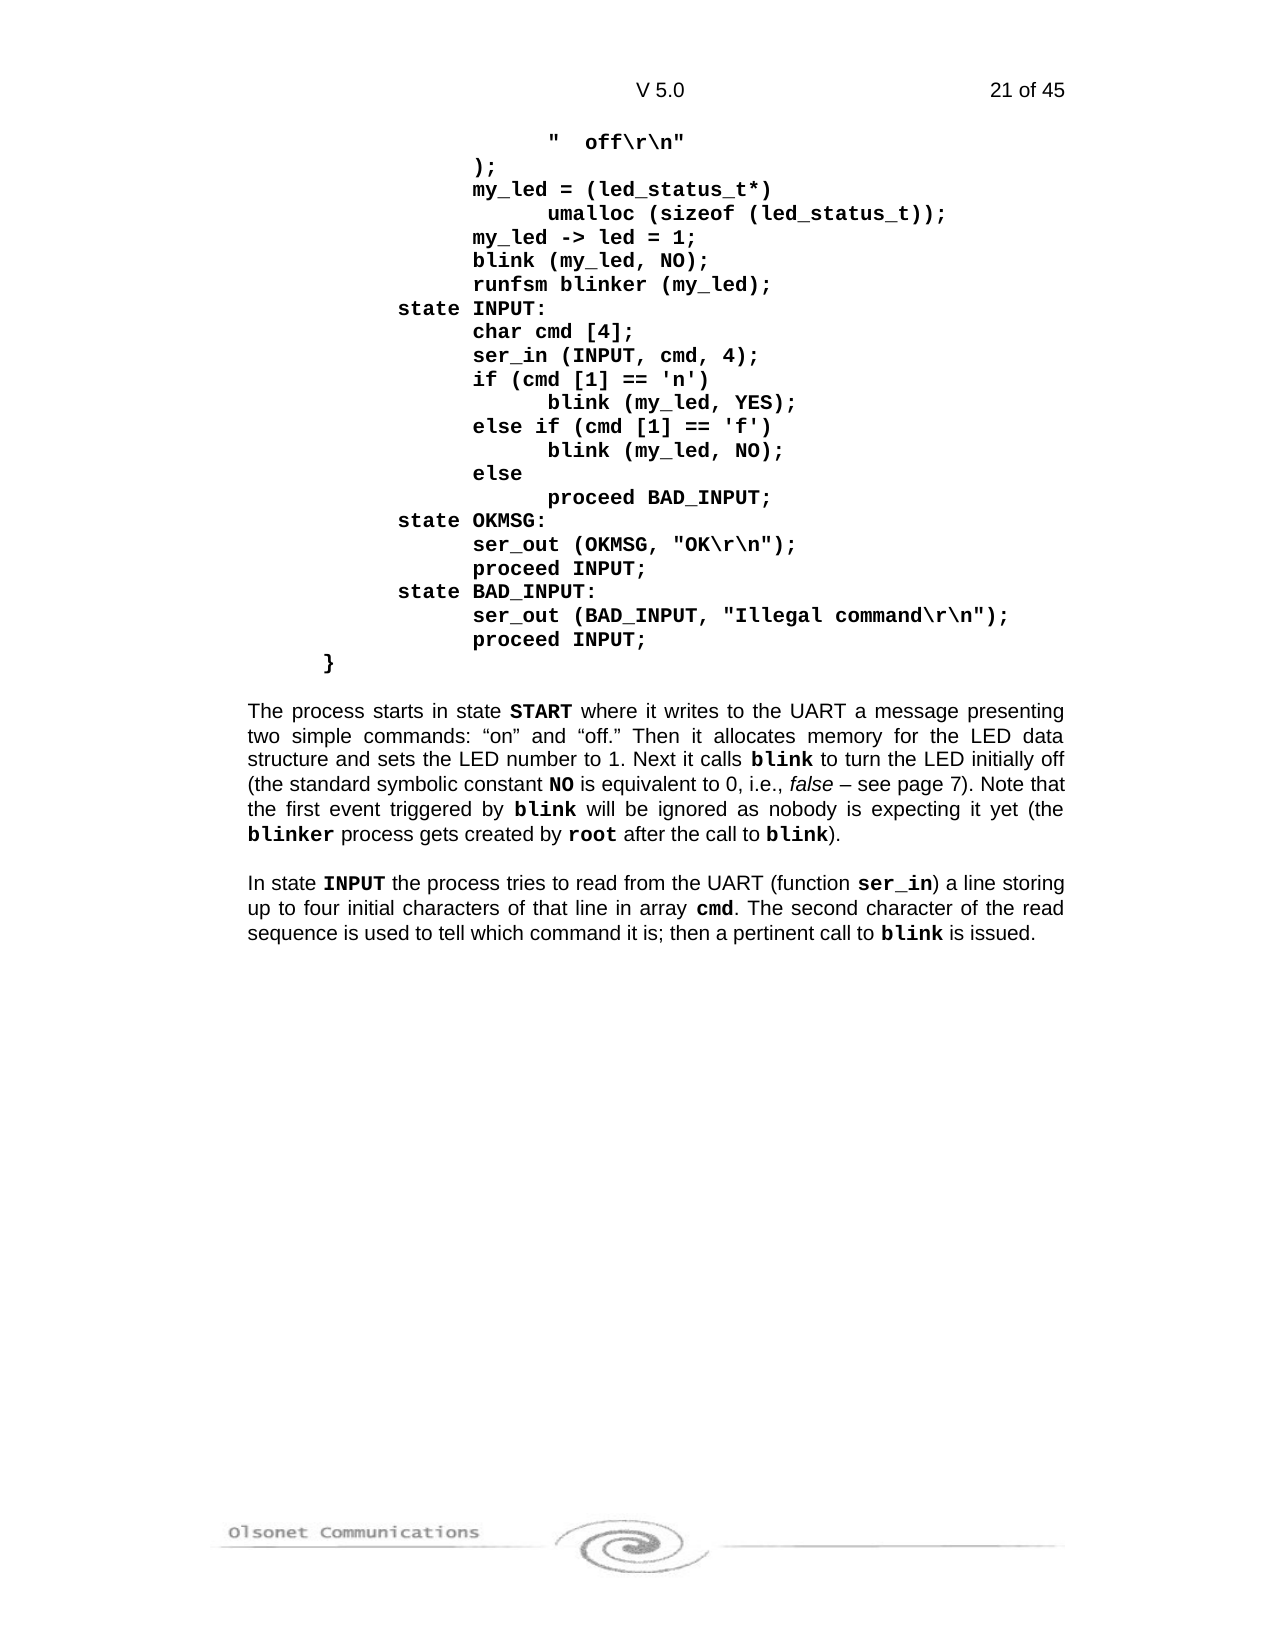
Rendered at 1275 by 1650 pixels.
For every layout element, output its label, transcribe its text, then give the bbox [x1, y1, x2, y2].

text if (cmd [1] == 'n') [247, 369, 1065, 392]
text ser_out (BAD_INPUT, "Illegal command\r\n"); [247, 605, 1065, 629]
text umalloc (sizeof (led_status_t)); [247, 203, 1065, 227]
text my_led = (led_status_t*) [247, 179, 1065, 203]
text else [247, 463, 1065, 487]
text state INPUT: [247, 298, 1065, 321]
text char cmd [4]; [247, 321, 1065, 345]
text } [247, 652, 1065, 676]
picture [210, 1504, 1065, 1596]
text blink (my_led, YES); [247, 392, 1065, 416]
text blink (my_led, NO); [247, 250, 1065, 274]
text proceed BAD_INPUT; [247, 487, 1065, 511]
text else if (cmd [1] == 'f') [247, 416, 1065, 439]
text my_led -> led = 1; [247, 227, 1065, 250]
text ser_in (INPUT, cmd, 4); [247, 345, 1065, 369]
text The process starts in state START where it writes to the UART a message presenting two simple commands: “on” and “off.” Then it allocates memory for the LED data structure and sets the LED number to 1. Next it calls blink to turn the LED initially off (the standard symbolic constant NO is equivalent to 0, i.e., false – see page 7). Note that the first event triggered by blink will be ignored as nobody is expecting it yet (the blinker process gets created by root after the call to blink). [247, 699, 1065, 848]
text state BAD_INPUT: [247, 581, 1065, 605]
text In state INPUT the process tries to read from the UART (function ser_in) a line storing up to four initial characters of that line in array cmd. The second character of the read sequence is used to tell which command it is; then a pertinent call to blink is issued. [247, 871, 1065, 947]
text proceed INPUT; [247, 558, 1065, 581]
text " off\r\n" [247, 132, 1065, 156]
text ); [247, 156, 1065, 179]
text proceed INPUT; [247, 629, 1065, 652]
text ser_out (OKMSG, "OK\r\n"); [247, 534, 1065, 558]
text runfsm blinker (my_led); [247, 274, 1065, 298]
text blink (my_led, NO); [247, 439, 1065, 463]
text state OKMSG: [247, 511, 1065, 534]
